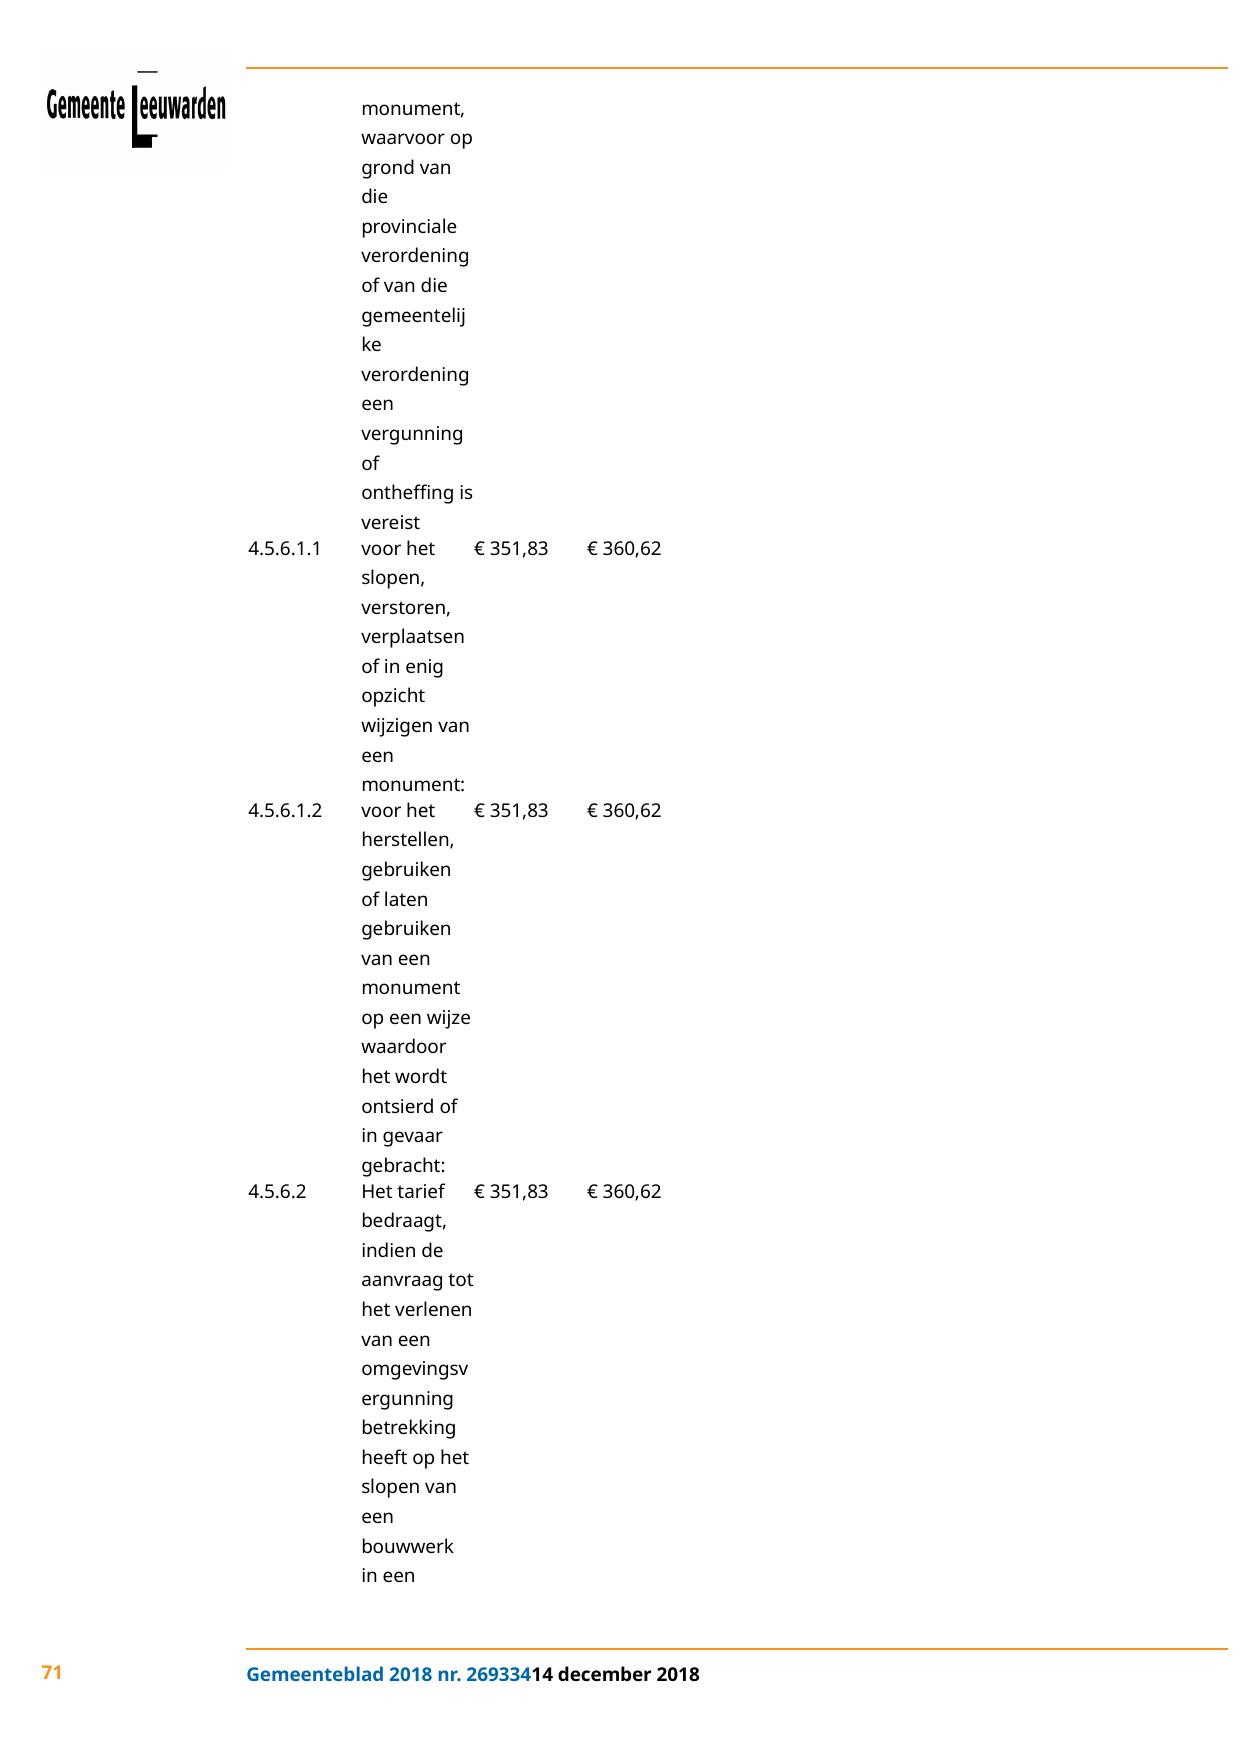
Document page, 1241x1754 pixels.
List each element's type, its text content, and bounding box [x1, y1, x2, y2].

table_cell € 351,83 [474, 535, 587, 797]
table_cell Het tarief bedraagt, indien de aanvraag tot het verlenen van een omgevingsvergunning betrekking heeft op het slopen van een bouwwerk in een [361, 1178, 474, 1588]
table_cell € 351,83 [474, 797, 587, 1178]
table_cell voor het herstellen, gebruiken of laten gebruiken van een monument op een wijze waardoor het wordt ontsierd of in gevaar gebracht: [361, 797, 474, 1178]
table_cell 4.5.6.1.2 [248, 797, 361, 1178]
table_cell € 360,62 [587, 1178, 700, 1588]
table_cell 4.5.6.1.1 [248, 535, 361, 797]
table_cell [474, 95, 587, 535]
picture [41, 47, 231, 172]
table_cell voor het slopen, verstoren, verplaatsen of in enig opzicht wijzigen van een monument: [361, 535, 474, 797]
table_cell 4.5.6.2 [248, 1178, 361, 1588]
table_cell € 360,62 [587, 797, 700, 1178]
table_cell [587, 95, 700, 535]
table_cell [248, 95, 361, 535]
table_cell € 351,83 [474, 1178, 587, 1588]
table_cell € 360,62 [587, 535, 700, 797]
table_cell monument, waarvoor op grond van die provinciale verordening of van die gemeentelijke verordening een vergunning of ontheffing is vereist [361, 95, 474, 535]
